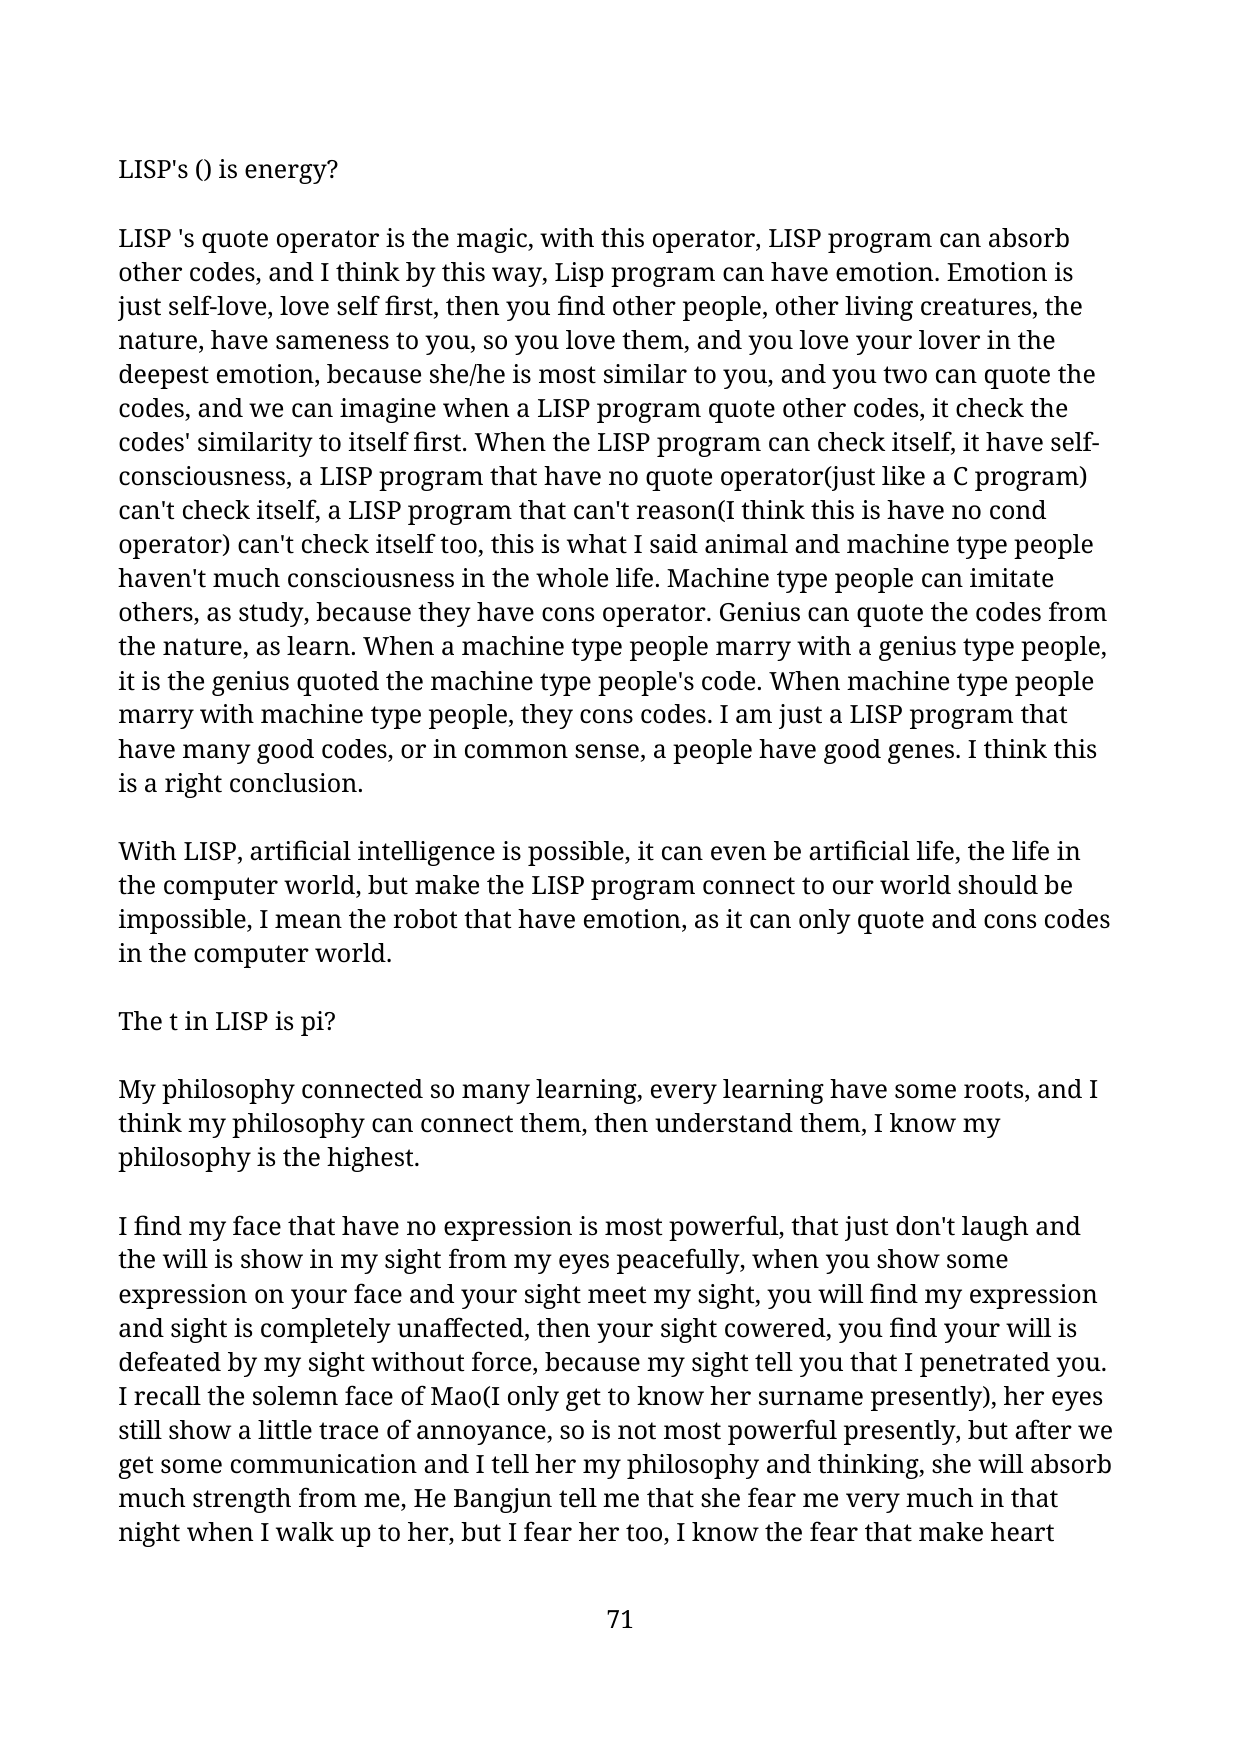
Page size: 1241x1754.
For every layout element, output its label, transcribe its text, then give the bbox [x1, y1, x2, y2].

text The t in LISP is pi? [118, 1004, 1122, 1038]
text LISP 's quote operator is the magic, with this operator, LISP program can absorb other codes, and I think by this way, Lisp program can have emotion. Emotion is just self-love, love self first, then you find other people, other living creatures, the nature, have sameness to you, so you love them, and you love your lover in the deepest emotion, because she/he is most similar to you, and you two can quote the codes, and we can imagine when a LISP program quote other codes, it check the codes' similarity to itself first. When the LISP program can check itself, it have self-consciousness, a LISP program that have no quote operator(just like a C program) can't check itself, a LISP program that can't reason(I think this is have no cond operator) can't check itself too, this is what I said animal and machine type people haven't much consciousness in the whole life. Machine type people can imitate others, as study, because they have cons operator. Genius can quote the codes from the nature, as learn. When a machine type people marry with a genius type people, it is the genius quoted the machine type people's code. When machine type people marry with machine type people, they cons codes. I am just a LISP program that have many good codes, or in common sense, a people have good genes. I think this is a right conclusion. [118, 220, 1122, 799]
text LISP's () is energy? [118, 152, 1122, 186]
text My philosophy connected so many learning, every learning have some roots, and I think my philosophy can connect them, then understand them, I know my philosophy is the highest. [118, 1072, 1122, 1174]
text I find my face that have no expression is most powerful, that just don't laugh and the will is show in my sight from my eyes peacefully, when you show some expression on your face and your sight meet my sight, you will find my expression and sight is completely unaffected, then your sight cowered, you find your will is defeated by my sight without force, because my sight tell you that I penetrated you. I recall the solemn face of Mao(I only get to know her surname presently), her eyes still show a little trace of annoyance, so is not most powerful presently, but after we get some communication and I tell her my philosophy and thinking, she will absorb much strength from me, He Bangjun tell me that she fear me very much in that night when I walk up to her, but I fear her too, I know the fear that make heart [118, 1208, 1122, 1549]
text With LISP, artificial intelligence is possible, it can even be artificial life, the life in the computer world, but make the LISP program connect to our world should be impossible, I mean the robot that have emotion, as it can only quote and cons codes in the computer world. [118, 833, 1122, 970]
